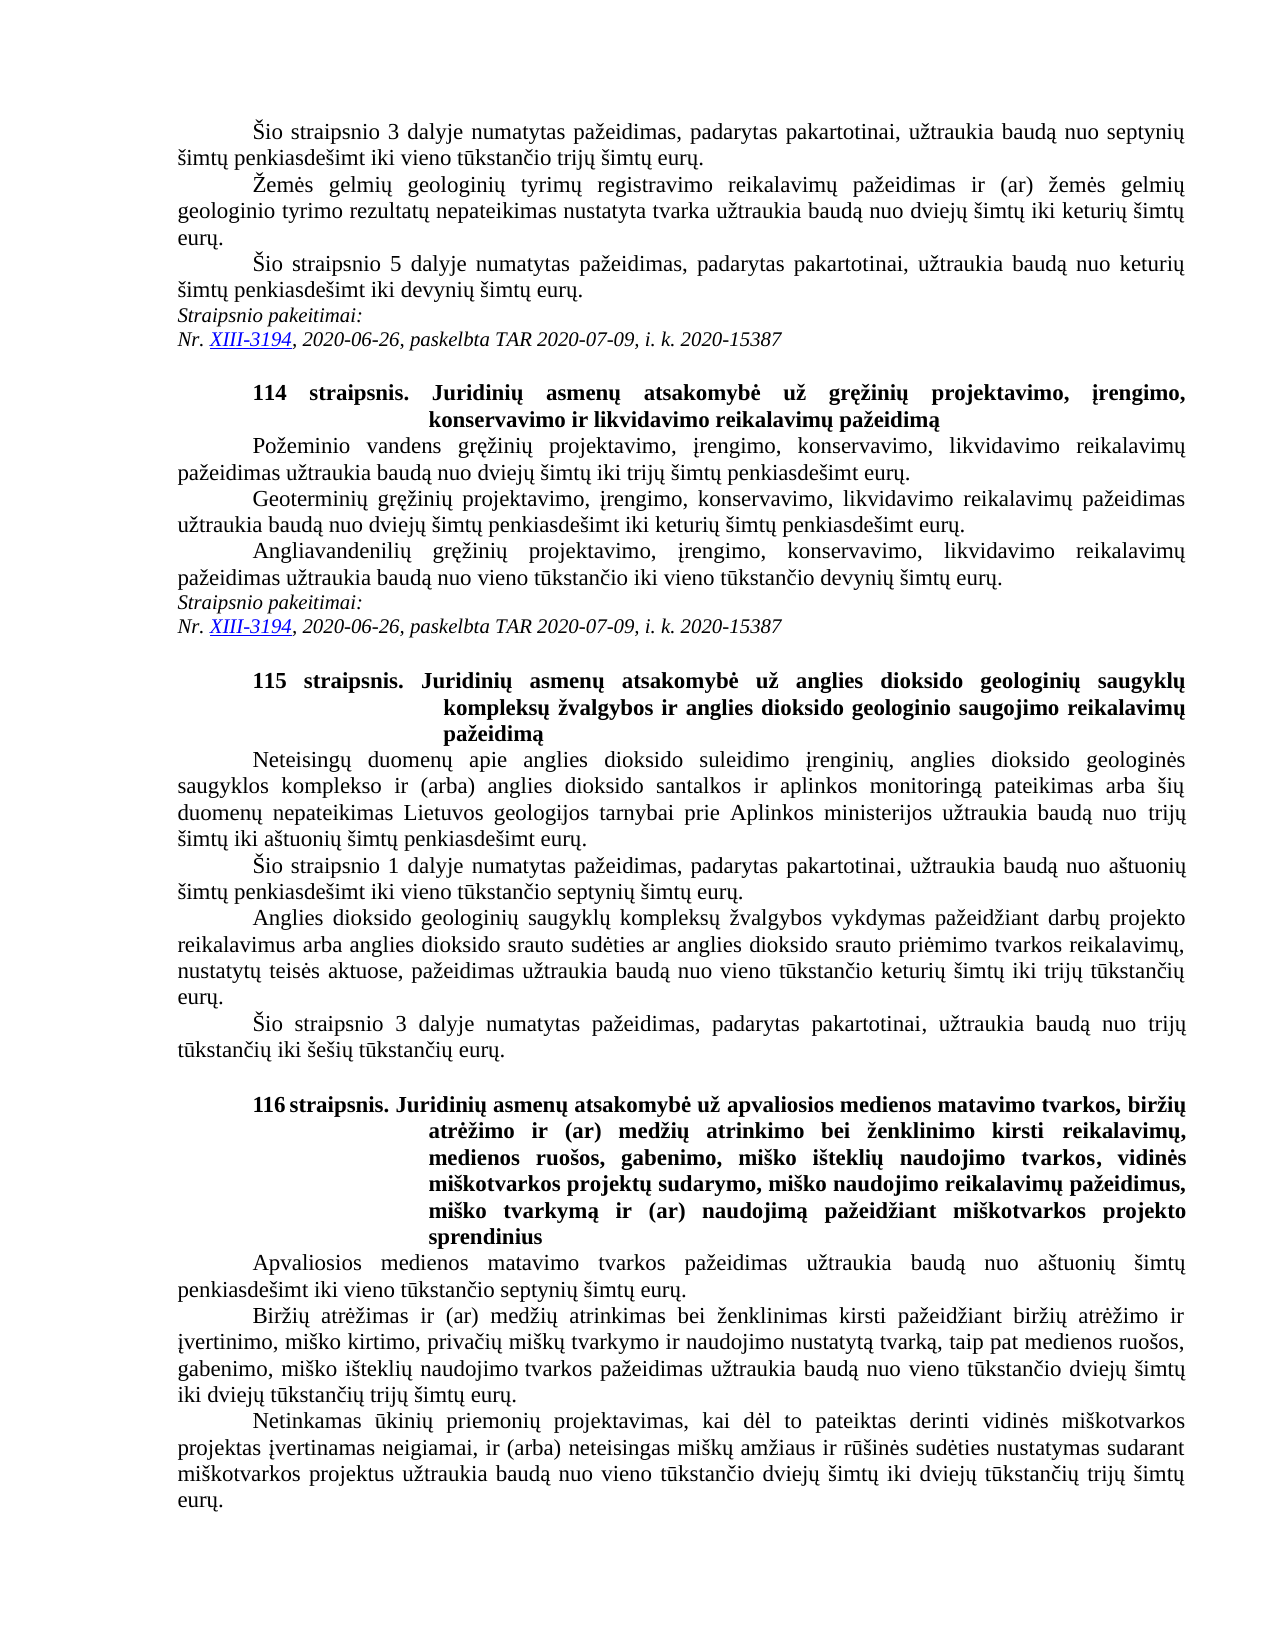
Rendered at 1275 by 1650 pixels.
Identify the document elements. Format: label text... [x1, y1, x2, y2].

text 114 straipsnis. Juridinių asmenų atsakomybė už gręžinių projektavimo, įrengimo, konservavimo ir likvidavimo reikalavimų pažeidimą [252, 379, 1186, 432]
text Nr. XIII-3194, 2020-06-26, paskelbta TAR 2020-07-09, i. k. 2020-15387 [177, 614, 1186, 638]
text Žemės gelmių geologinių tyrimų registravimo reikalavimų pažeidimas ir (ar) žemės gelmių geologinio tyrimo rezultatų nepateikimas nustatyta tvarka užtraukia baudą nuo dviejų šimtų iki keturių šimtų eurų. [177, 171, 1186, 250]
text Šio straipsnio 1 dalyje numatytas pažeidimas, padarytas pakartotinai, užtraukia baudą nuo aštuonių šimtų penkiasdešimt iki vieno tūkstančio septynių šimtų eurų. [177, 852, 1186, 904]
text Straipsnio pakeitimai: [177, 590, 1186, 614]
text Neteisingų duomenų apie anglies dioksido suleidimo įrenginių, anglies dioksido geologinės saugyklos komplekso ir (arba) anglies dioksido santalkos ir aplinkos monitoringą pateikimas arba šių duomenų nepateikimas Lietuvos geologijos tarnybai prie Aplinkos ministerijos užtraukia baudą nuo trijų šimtų iki aštuonių šimtų penkiasdešimt eurų. [177, 746, 1186, 852]
text 116 straipsnis. Juridinių asmenų atsakomybė už apvaliosios medienos matavimo tvarkos, biržių atrėžimo ir (ar) medžių atrinkimo bei ženklinimo kirsti reikalavimų, medienos ruošos, gabenimo, miško išteklių naudojimo tvarkos, vidinės miškotvarkos projektų sudarymo, miško naudojimo reikalavimų pažeidimus, miško tvarkymą ir (ar) naudojimą pažeidžiant miškotvarkos projekto sprendinius [252, 1091, 1186, 1249]
text Šio straipsnio 3 dalyje numatytas pažeidimas, padarytas pakartotinai, užtraukia baudą nuo septynių šimtų penkiasdešimt iki vieno tūkstančio trijų šimtų eurų. [177, 118, 1186, 171]
text 115 straipsnis. Juridinių asmenų atsakomybė už anglies dioksido geologinių saugyklų kompleksų žvalgybos ir anglies dioksido geologinio saugojimo reikalavimų pažeidimą [252, 667, 1186, 746]
text Anglies dioksido geologinių saugyklų kompleksų žvalgybos vykdymas pažeidžiant darbų projekto reikalavimus arba anglies dioksido srauto sudėties ar anglies dioksido srauto priėmimo tvarkos reikalavimų, nustatytų teisės aktuose, pažeidimas užtraukia baudą nuo vieno tūkstančio keturių šimtų iki trijų tūkstančių eurų. [177, 904, 1186, 1010]
text Šio straipsnio 5 dalyje numatytas pažeidimas, padarytas pakartotinai, užtraukia baudą nuo keturių šimtų penkiasdešimt iki devynių šimtų eurų. [177, 250, 1186, 303]
text Geoterminių gręžinių projektavimo, įrengimo, konservavimo, likvidavimo reikalavimų pažeidimas užtraukia baudą nuo dviejų šimtų penkiasdešimt iki keturių šimtų penkiasdešimt eurų. [177, 485, 1186, 538]
text Angliavandenilių gręžinių projektavimo, įrengimo, konservavimo, likvidavimo reikalavimų pažeidimas užtraukia baudą nuo vieno tūkstančio iki vieno tūkstančio devynių šimtų eurų. [177, 538, 1186, 590]
text Straipsnio pakeitimai: [177, 303, 1186, 327]
text Netinkamas ūkinių priemonių projektavimas, kai dėl to pateiktas derinti vidinės miškotvarkos projektas įvertinamas neigiamai, ir (arba) neteisingas miškų amžiaus ir rūšinės sudėties nustatymas sudarant miškotvarkos projektus užtraukia baudą nuo vieno tūkstančio dviejų šimtų iki dviejų tūkstančių trijų šimtų eurų. [177, 1407, 1186, 1513]
text Nr. XIII-3194, 2020-06-26, paskelbta TAR 2020-07-09, i. k. 2020-15387 [177, 327, 1186, 351]
text Šio straipsnio 3 dalyje numatytas pažeidimas, padarytas pakartotinai, užtraukia baudą nuo trijų tūkstančių iki šešių tūkstančių eurų. [177, 1010, 1186, 1062]
text Požeminio vandens gręžinių projektavimo, įrengimo, konservavimo, likvidavimo reikalavimų pažeidimas užtraukia baudą nuo dviejų šimtų iki trijų šimtų penkiasdešimt eurų. [177, 432, 1186, 485]
text Biržių atrėžimas ir (ar) medžių atrinkimas bei ženklinimas kirsti pažeidžiant biržių atrėžimo ir įvertinimo, miško kirtimo, privačių miškų tvarkymo ir naudojimo nustatytą tvarką, taip pat medienos ruošos, gabenimo, miško išteklių naudojimo tvarkos pažeidimas užtraukia baudą nuo vieno tūkstančio dviejų šimtų iki dviejų tūkstančių trijų šimtų eurų. [177, 1302, 1186, 1407]
text Apvaliosios medienos matavimo tvarkos pažeidimas užtraukia baudą nuo aštuonių šimtų penkiasdešimt iki vieno tūkstančio septynių šimtų eurų. [177, 1249, 1186, 1302]
